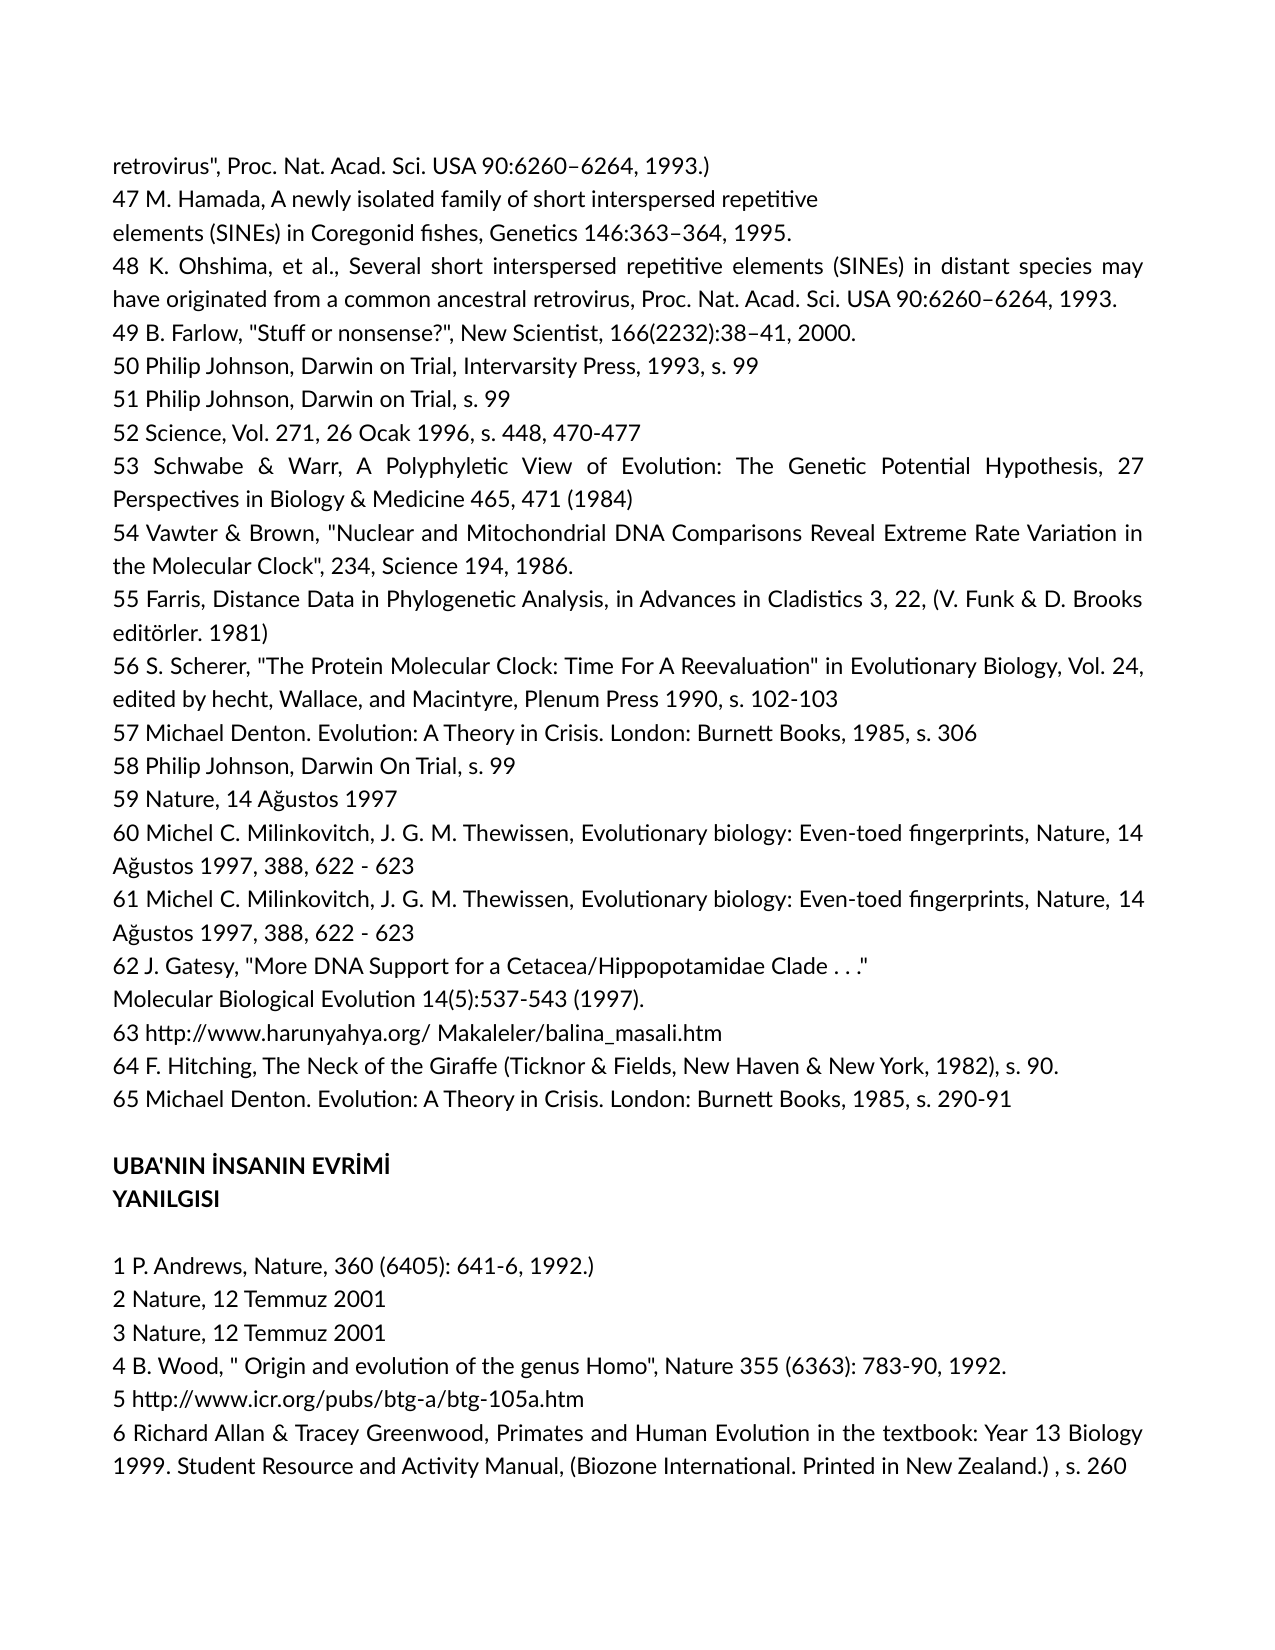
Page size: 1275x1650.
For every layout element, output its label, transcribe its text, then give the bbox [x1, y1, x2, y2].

text 49 B. Farlow, "Stuff or nonsense?", New Scientist, 166(2232):38–41, 2000. [112, 314, 1145, 348]
text 55 Farris, Distance Data in Phylogenetic Analysis, in Advances in Cladistics 3, 22, (V. Funk & D. Brooks editörler. 1981) [112, 581, 1145, 648]
text 62 J. Gatesy, "More DNA Support for a Cetacea/Hippopotamidae Clade . . ." [112, 948, 1145, 981]
text 2 Nature, 12 Temmuz 2001 [112, 1281, 1145, 1314]
text 52 Science, Vol. 271, 26 Ocak 1996, s. 448, 470-477 [112, 414, 1145, 448]
text YANILGISI [112, 1181, 1145, 1214]
text 54 Vawter & Brown, "Nuclear and Mitochondrial DNA Comparisons Reveal Extreme Rate Variation in the Molecular Clock", 234, Science 194, 1986. [112, 514, 1145, 581]
text 51 Philip Johnson, Darwin on Trial, s. 99 [112, 381, 1145, 414]
text 1 P. Andrews, Nature, 360 (6405): 641-6, 1992.) [112, 1248, 1145, 1281]
text 57 Michael Denton. Evolution: A Theory in Crisis. London: Burnett Books, 1985, s. 306 [112, 714, 1145, 748]
text 53 Schwabe & Warr, A Polyphyletic View of Evolution: The Genetic Potential Hypothesis, 27 Perspectives in Biology & Medicine 465, 471 (1984) [112, 448, 1145, 514]
text 48 K. Ohshima, et al., Several short interspersed repetitive elements (SINEs) in distant species may have originated from a common ancestral retrovirus, Proc. Nat. Acad. Sci. USA 90:6260–6264, 1993. [112, 248, 1145, 314]
text 65 Michael Denton. Evolution: A Theory in Crisis. London: Burnett Books, 1985, s. 290-91 [112, 1081, 1145, 1114]
text Molecular Biological Evolution 14(5):537-543 (1997). [112, 981, 1145, 1014]
text 6 Richard Allan & Tracey Greenwood, Primates and Human Evolution in the textbook: Year 13 Biology 1999. Student Resource and Activity Manual, (Biozone International. Printed in New Zealand.) , s. 260 [112, 1414, 1145, 1481]
text 50 Philip Johnson, Darwin on Trial, Intervarsity Press, 1993, s. 99 [112, 348, 1145, 381]
text 5 http://www.icr.org/pubs/btg-a/btg-105a.htm [112, 1381, 1145, 1414]
text 59 Nature, 14 Ağustos 1997 [112, 781, 1145, 814]
text elements (SINEs) in Coregonid fishes, Genetics 146:363–364, 1995. [112, 214, 1145, 248]
text 64 F. Hitching, The Neck of the Giraffe (Ticknor & Fields, New Haven & New York, 1982), s. 90. [112, 1048, 1145, 1081]
text UBA'NIN İNSANIN EVRİMİ [112, 1148, 1145, 1181]
text 60 Michel C. Milinkovitch, J. G. M. Thewissen, Evolutionary biology: Even-toed fingerprints, Nature, 14 Ağustos 1997, 388, 622 - 623 [112, 814, 1145, 881]
text 58 Philip Johnson, Darwin On Trial, s. 99 [112, 748, 1145, 781]
text 3 Nature, 12 Temmuz 2001 [112, 1314, 1145, 1348]
text 47 M. Hamada, A newly isolated family of short interspersed repetitive [112, 181, 1145, 214]
text 56 S. Scherer, "The Protein Molecular Clock: Time For A Reevaluation" in Evolutionary Biology, Vol. 24, edited by hecht, Wallace, and Macintyre, Plenum Press 1990, s. 102-103 [112, 648, 1145, 714]
text 4 B. Wood, " Origin and evolution of the genus Homo", Nature 355 (6363): 783-90, 1992. [112, 1348, 1145, 1381]
text retrovirus", Proc. Nat. Acad. Sci. USA 90:6260–6264, 1993.) [112, 148, 1145, 181]
text 63 http://www.harunyahya.org/ Makaleler/balina_masali.htm [112, 1014, 1145, 1048]
text 61 Michel C. Milinkovitch, J. G. M. Thewissen, Evolutionary biology: Even-toed fingerprints, Nature, 14 Ağustos 1997, 388, 622 - 623 [112, 881, 1145, 948]
